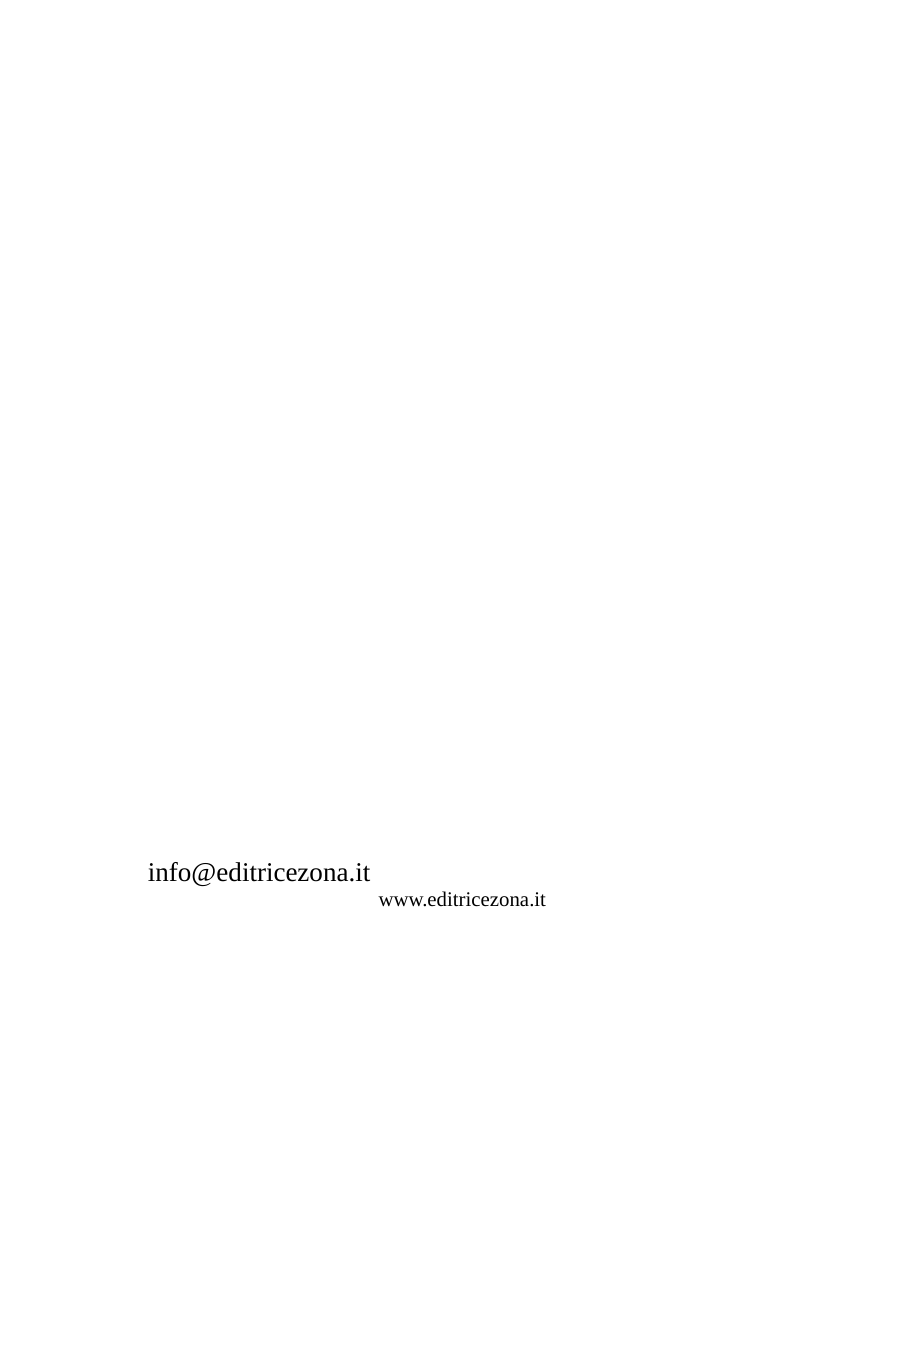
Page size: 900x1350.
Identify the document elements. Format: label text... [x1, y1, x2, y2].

text www.editricezona.it [118, 887, 782, 911]
